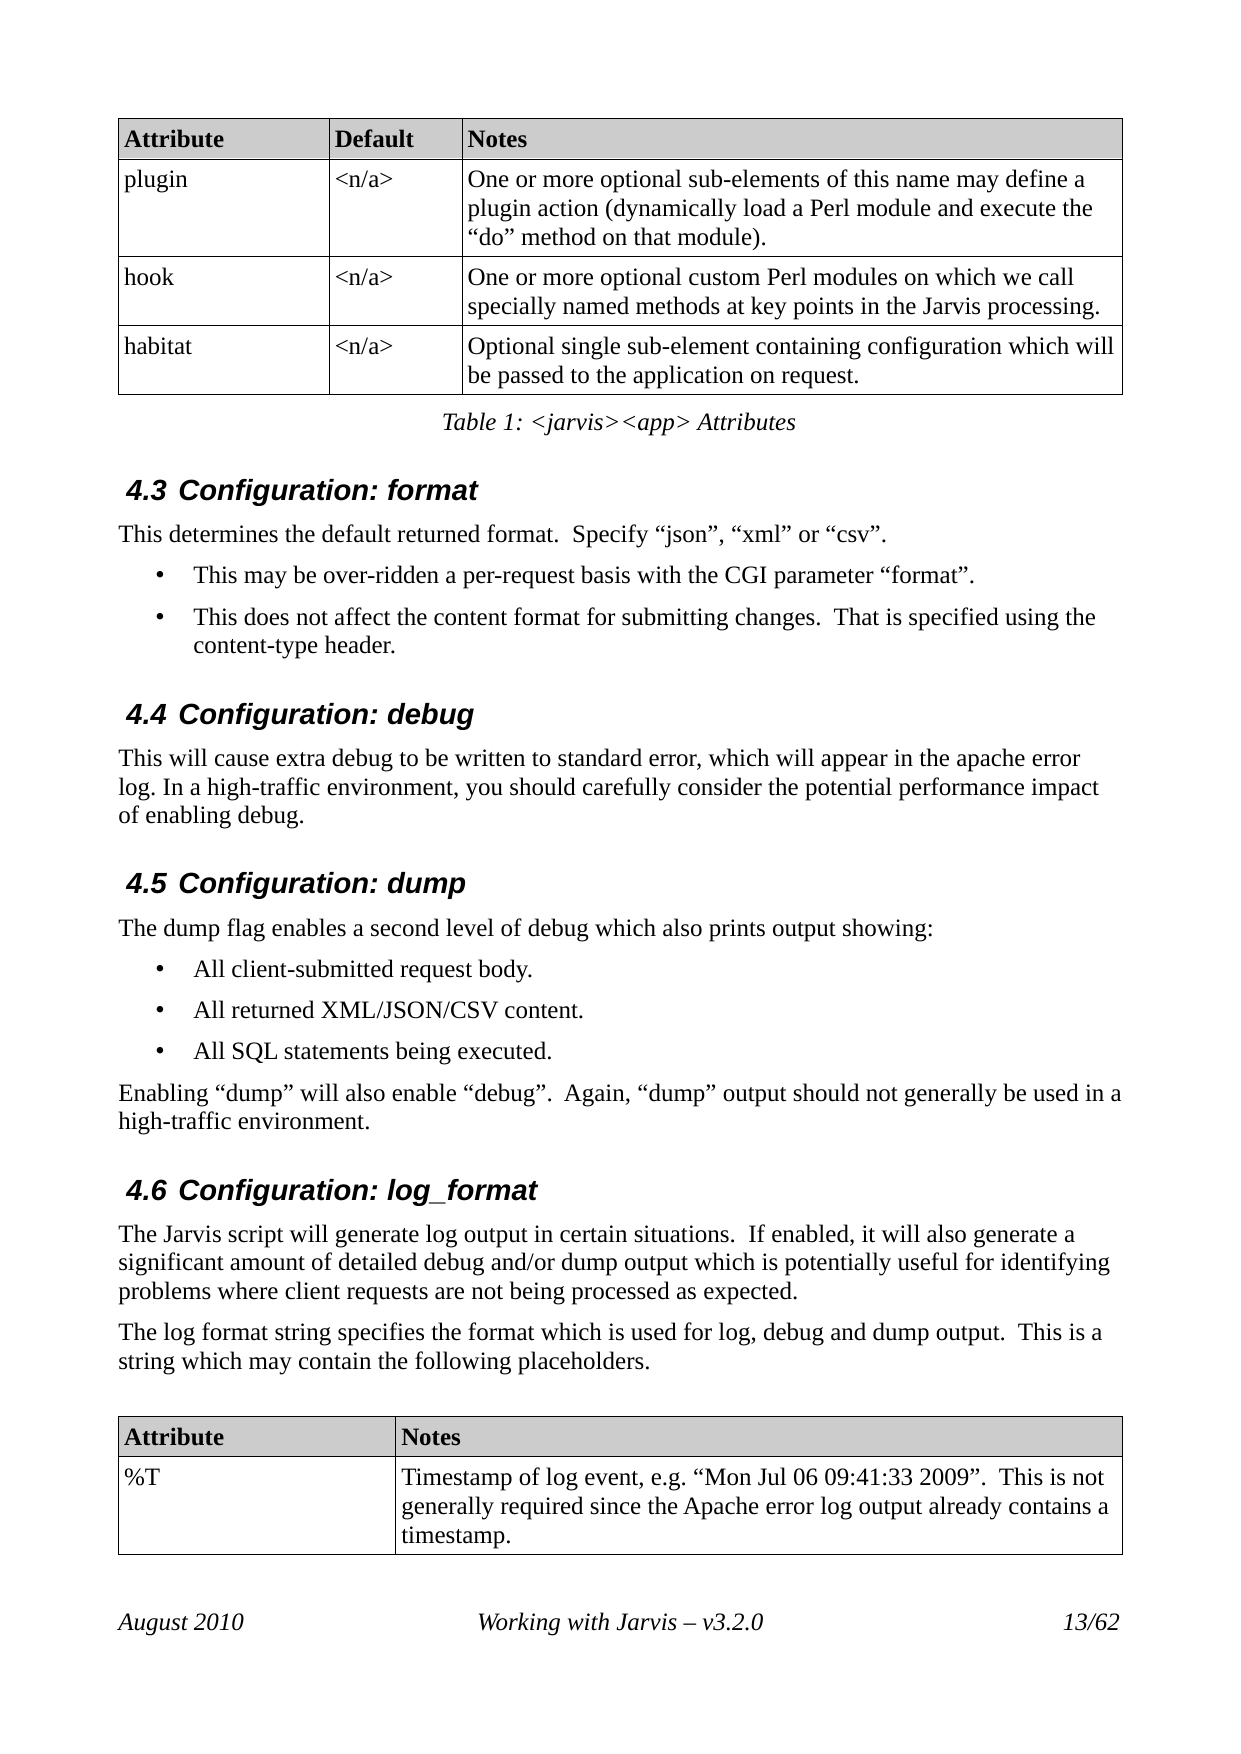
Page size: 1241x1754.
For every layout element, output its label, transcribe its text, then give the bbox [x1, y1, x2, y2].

table_cell One or more optional custom Perl modules on which we call specially named methods at key points in the Jarvis processing. [463, 257, 1122, 325]
list All client-submitted request body. [156, 954, 1122, 983]
text The log format string specifies the format which is used for log, debug and dump output. This is a string which may contain the following placeholders. [118, 1317, 1122, 1375]
subtitle Configuration: dump [118, 867, 1122, 900]
table_header Default [330, 119, 462, 158]
text The Jarvis script will generate log output in certain situations. If enabled, it will also generate a significant amount of detailed debug and/or dump output which is potentially useful for identifying problems where client requests are not being processed as expected. [118, 1219, 1122, 1305]
list All SQL statements being executed. [156, 1036, 1122, 1065]
table_header Notes [396, 1417, 1122, 1456]
table_header Attribute [119, 1417, 395, 1456]
table_cell One or more optional sub-elements of this name may define a plugin action (dynamically load a Perl module and execute the “do” method on that module). [463, 160, 1122, 256]
table_header Attribute [119, 119, 329, 158]
list All returned XML/JSON/CSV content. [156, 995, 1122, 1024]
subtitle Configuration: log_format [118, 1173, 1122, 1206]
text The dump flag enables a second level of debug which also prints output showing: [118, 913, 1122, 941]
list This may be over-ridden a per-request basis with the CGI parameter “format”. [156, 561, 1122, 589]
text This will cause extra debug to be written to standard error, which will appear in the apache error log. In a high-traffic environment, you should carefully consider the potential performance impact of enabling debug. [118, 743, 1122, 829]
table_cell Optional single sub-element containing configuration which will be passed to the application on request. [463, 326, 1122, 394]
table_cell <n/a> [330, 160, 462, 256]
table_cell Timestamp of log event, e.g. “Mon Jul 06 09:41:33 2009”. This is not generally required since the Apache error log output already contains a timestamp. [396, 1457, 1122, 1554]
list This does not affect the content format for submitting changes. That is specified using the content-type header. [156, 602, 1122, 659]
table_cell <n/a> [330, 257, 462, 325]
table_header Notes [463, 119, 1122, 158]
table_cell <n/a> [330, 326, 462, 394]
subtitle Configuration: debug [118, 697, 1122, 730]
subtitle Configuration: format [118, 473, 1122, 507]
table_cell habitat [119, 326, 329, 394]
table_cell plugin [119, 160, 329, 256]
table_cell hook [119, 257, 329, 325]
text Enabling “dump” will also enable “debug”. Again, “dump” output should not generally be used in a high-traffic environment. [118, 1078, 1122, 1135]
text This determines the default returned format. Specify “json”, “xml” or “csv”. [118, 519, 1122, 548]
table_cell %T [119, 1457, 395, 1554]
text Table 1: <jarvis><app> Attributes [118, 407, 1122, 436]
